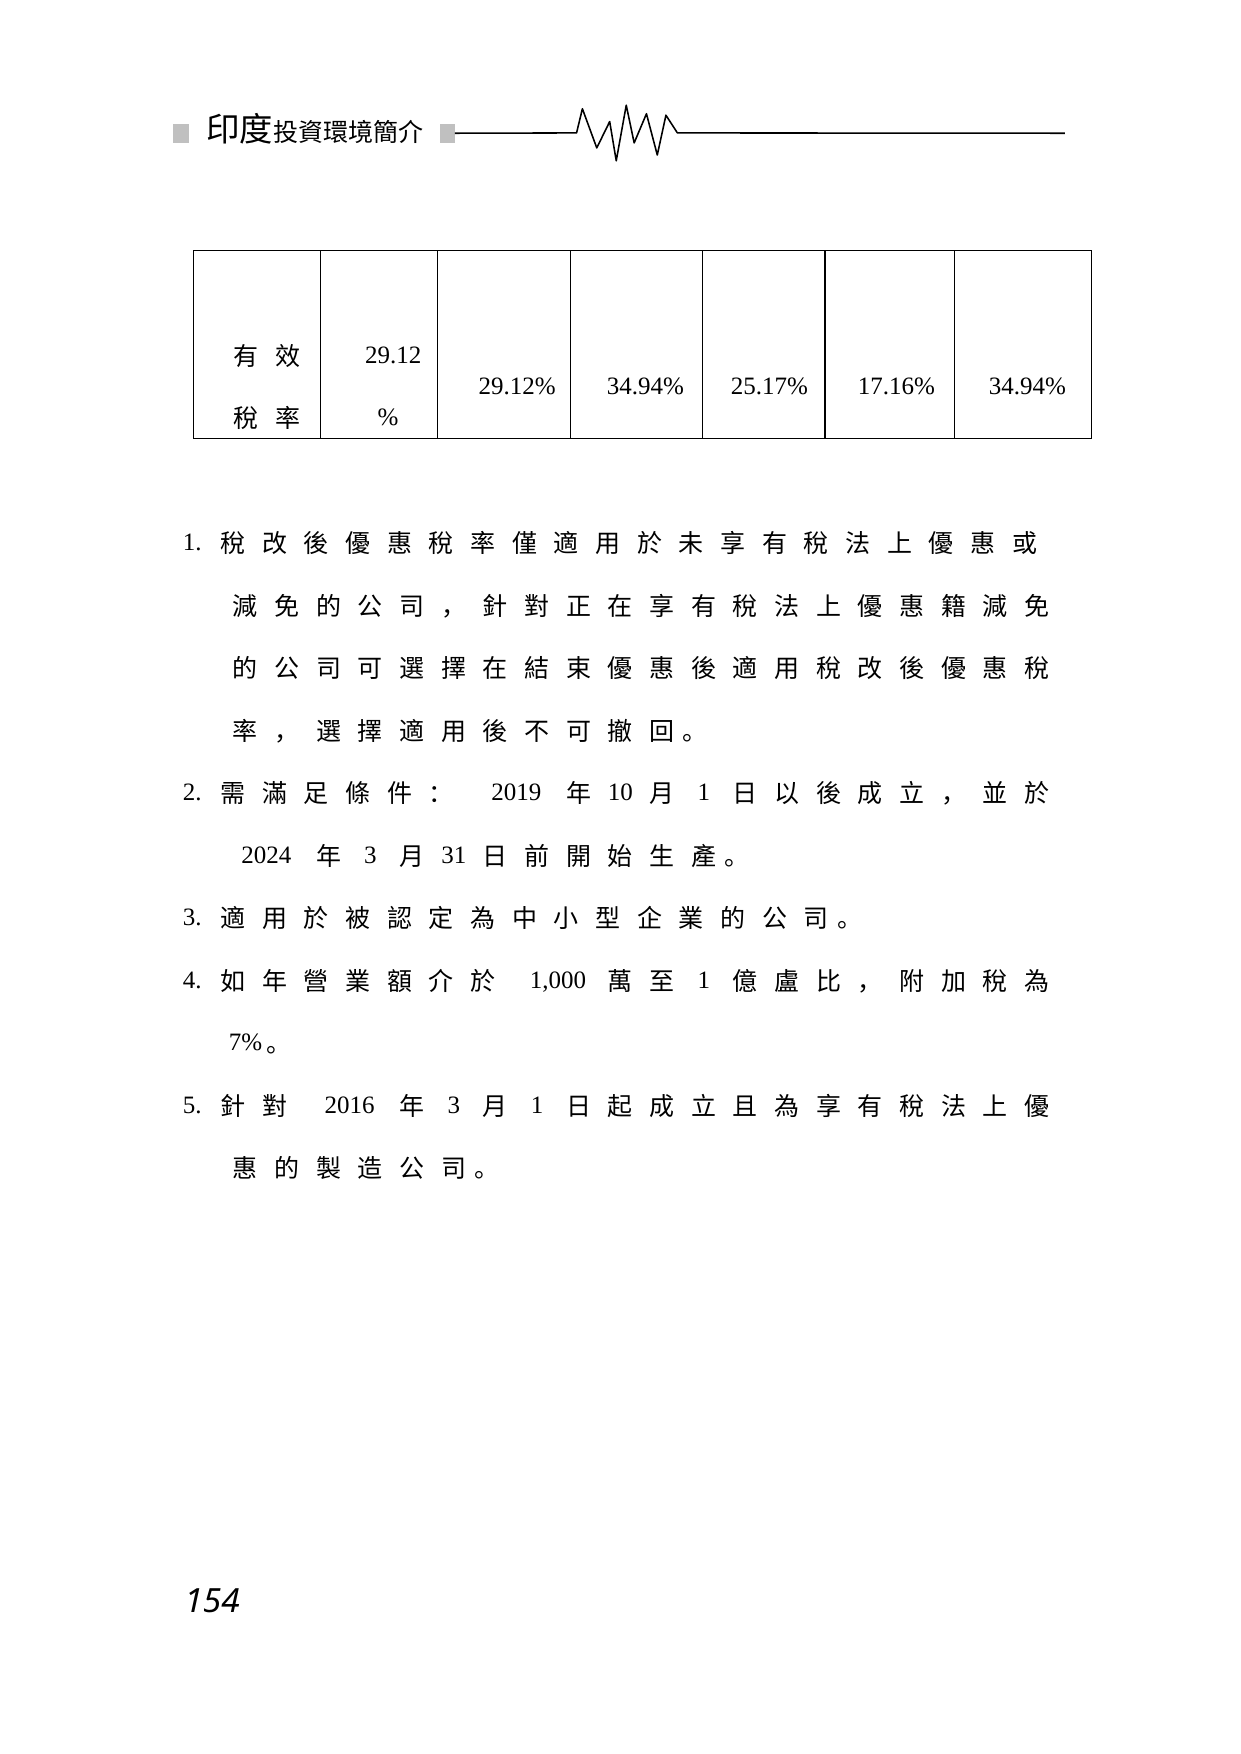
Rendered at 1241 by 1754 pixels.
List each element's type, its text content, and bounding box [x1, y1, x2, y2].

text 1. 稅改後優惠稅率僅適用於未享有稅法上優惠或減免的公司，針對正在享有稅法上優惠籍減免的公司可選擇在結束優惠後適用稅改後優惠稅率，選擇適用後不可撤回。 [183, 500, 1058, 750]
text 5. 針對2016年3月1日起成立且為享有稅法上優惠的製造公司。 [183, 1063, 1058, 1188]
text 3. 適用於被認定為中小型企業的公司。 [183, 875, 1058, 938]
text 2. 需滿足條件：2019年10月1日以後成立，並於2024年3月31日前開始生產。 [183, 750, 1058, 875]
table_cell 34.94% [955, 251, 1091, 438]
table_cell 29.12% [438, 251, 570, 438]
table_cell 25.17% [703, 251, 824, 438]
table_cell 34.94% [571, 251, 702, 438]
text 4. 如年營業額介於1,000萬至1億盧比，附加稅為7%。 [183, 938, 1058, 1063]
table_cell 29.12% [321, 251, 437, 438]
table_cell 17.16% [826, 251, 954, 438]
table_cell 有效稅率 [194, 251, 320, 438]
